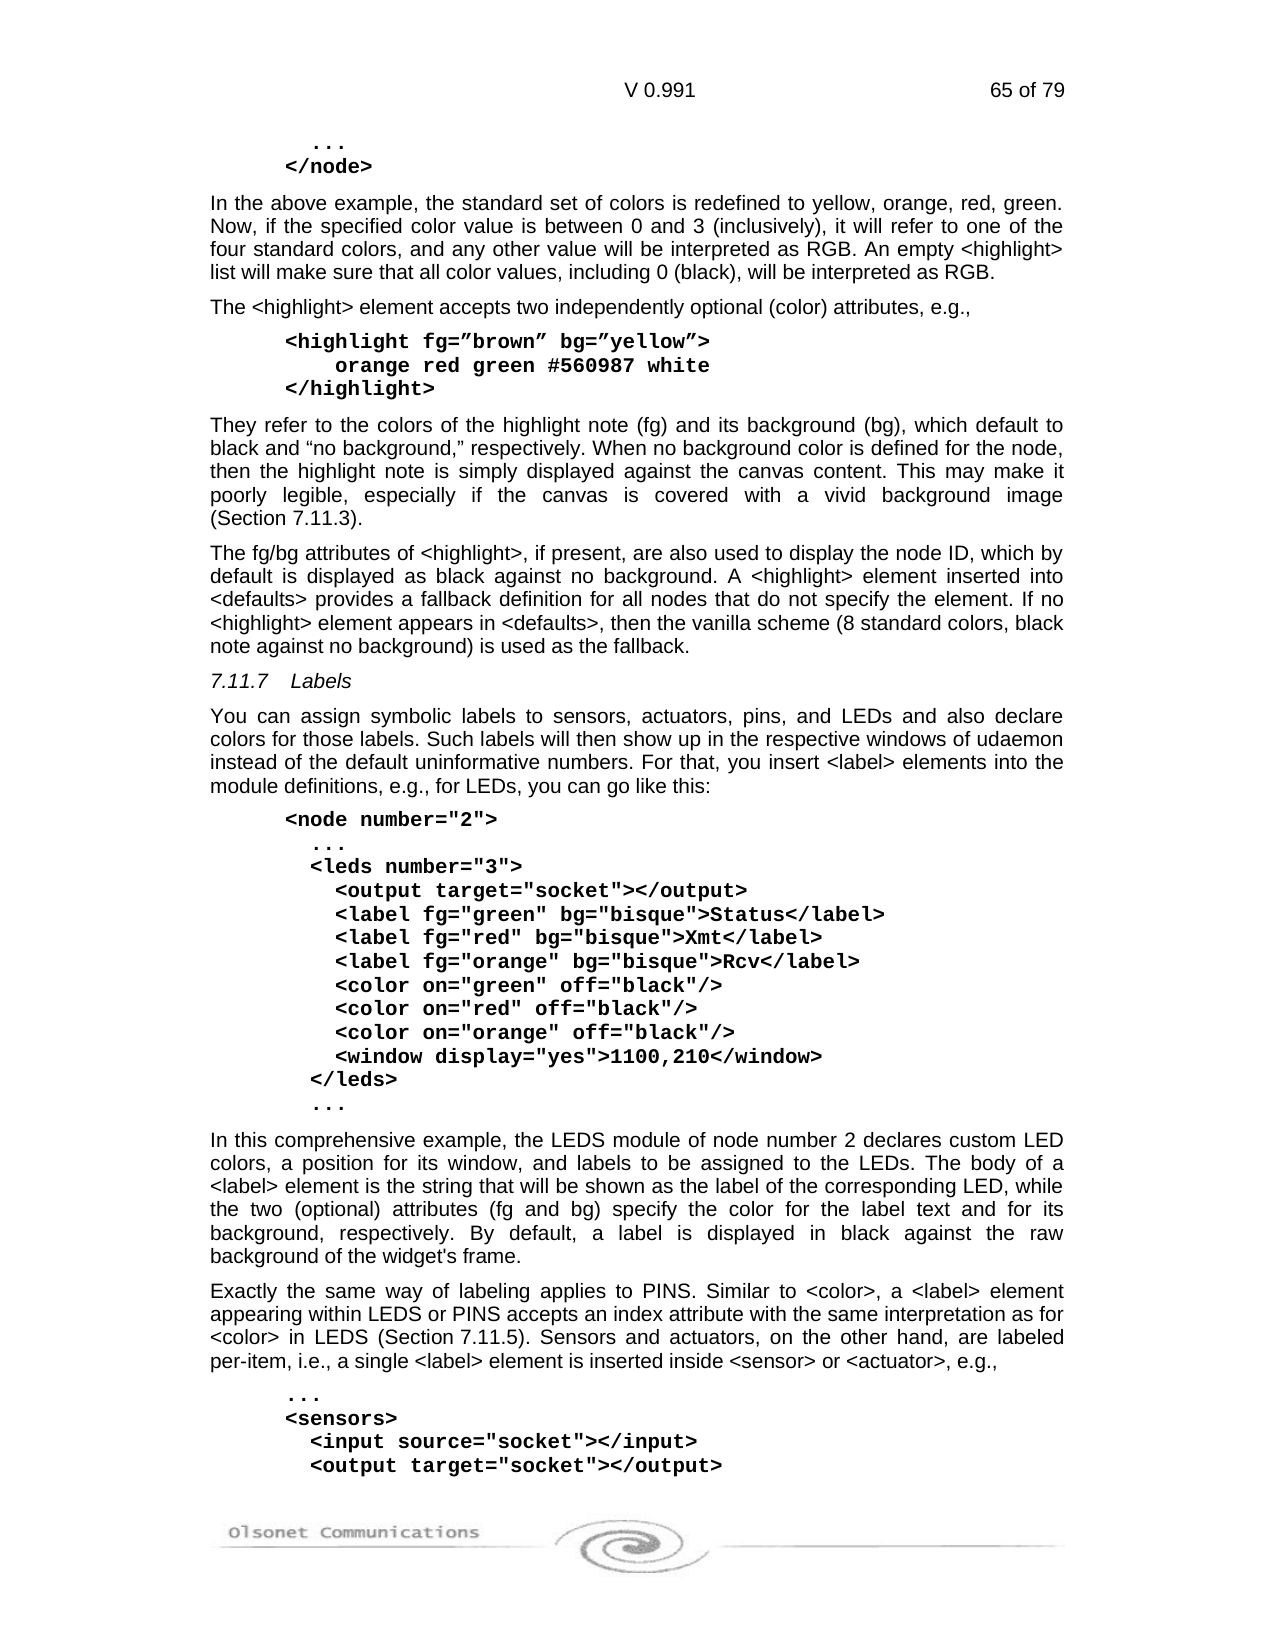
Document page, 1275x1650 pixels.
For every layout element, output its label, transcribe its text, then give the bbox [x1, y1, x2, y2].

text orange red green #560987 white [210, 354, 1065, 378]
text <leds number="3"> [210, 856, 1065, 880]
text The fg/bg attributes of <highlight>, if present, are also used to display the node ID, which by default is displayed as black against no background. A <highlight> element inserted into <defaults> provides a fallback definition for all nodes that do not specify the element. If no <highlight> element appears in <defaults>, then the vanilla scheme (8 standard colors, black note against no background) is used as the fallback. [210, 542, 1065, 658]
text <highlight fg=”brown” bg=”yellow”> [210, 331, 1065, 354]
text </leds> [210, 1069, 1065, 1093]
text <color on="green" off="black"/> [210, 975, 1065, 998]
subtitle Labels [210, 669, 1065, 693]
text <label fg="red" bg="bisque">Xmt</label> [210, 927, 1065, 951]
text <node number="2"> [210, 809, 1065, 833]
text In the above example, the standard set of colors is redefined to yellow, orange, red, green. Now, if the specified color value is between 0 and 3 (inclusively), it will refer to one of the four standard colors, and any other value will be interpreted as RGB. An empty <highlight> list will make sure that all color values, including 0 (black), will be interpreted as RGB. [210, 191, 1065, 284]
text <color on="red" off="black"/> [210, 998, 1065, 1022]
text Exactly the same way of labeling applies to PINS. Similar to <color>, a <label> element appearing within LEDS or PINS accepts an index attribute with the same interpretation as for <color> in LEDS (Section 7.11.5). Sensors and actuators, on the other hand, are labeled per-item, i.e., a single <label> element is inserted inside <sensor> or <actuator>, e.g., [210, 1279, 1065, 1372]
text <label fg="orange" bg="bisque">Rcv</label> [210, 951, 1065, 975]
text <sensors> [210, 1408, 1065, 1431]
text <output target="socket"></output> [210, 880, 1065, 904]
text <output target="socket"></output> [210, 1455, 1065, 1479]
text They refer to the colors of the highlight note (fg) and its background (bg), which default to black and “no background,” respectively. When no background color is defined for the node, then the highlight note is simply displayed against the canvas content. This may make it poorly legible, especially if the canvas is covered with a vivid background image (Section 7.11.3). [210, 414, 1065, 530]
picture [210, 1504, 1065, 1596]
text ... [210, 1384, 1065, 1408]
text <window display="yes">1100,210</window> [210, 1046, 1065, 1069]
text </node> [210, 156, 1065, 179]
text ... [210, 833, 1065, 856]
text The <highlight> element accepts two independently optional (color) attributes, e.g., [210, 296, 1065, 319]
text In this comprehensive example, the LEDS module of node number 2 declares custom LED colors, a position for its window, and labels to be assigned to the LEDs. The body of a <label> element is the string that will be shown as the label of the corresponding LED, while the two (optional) attributes (fg and bg) specify the color for the label text and for its background, respectively. By default, a label is displayed in black against the raw background of the widget's frame. [210, 1128, 1065, 1268]
text ... [210, 1093, 1065, 1117]
text <color on="orange" off="black"/> [210, 1022, 1065, 1046]
text ... [210, 132, 1065, 156]
text </highlight> [210, 378, 1065, 402]
text <label fg="green" bg="bisque">Status</label> [210, 904, 1065, 927]
text You can assign symbolic labels to sensors, actuators, pins, and LEDs and also declare colors for those labels. Such labels will then show up in the respective windows of udaemon instead of the default uninformative numbers. For that, you insert <label> elements into the module definitions, e.g., for LEDs, you can go like this: [210, 704, 1065, 797]
text <input source="socket"></input> [210, 1431, 1065, 1455]
